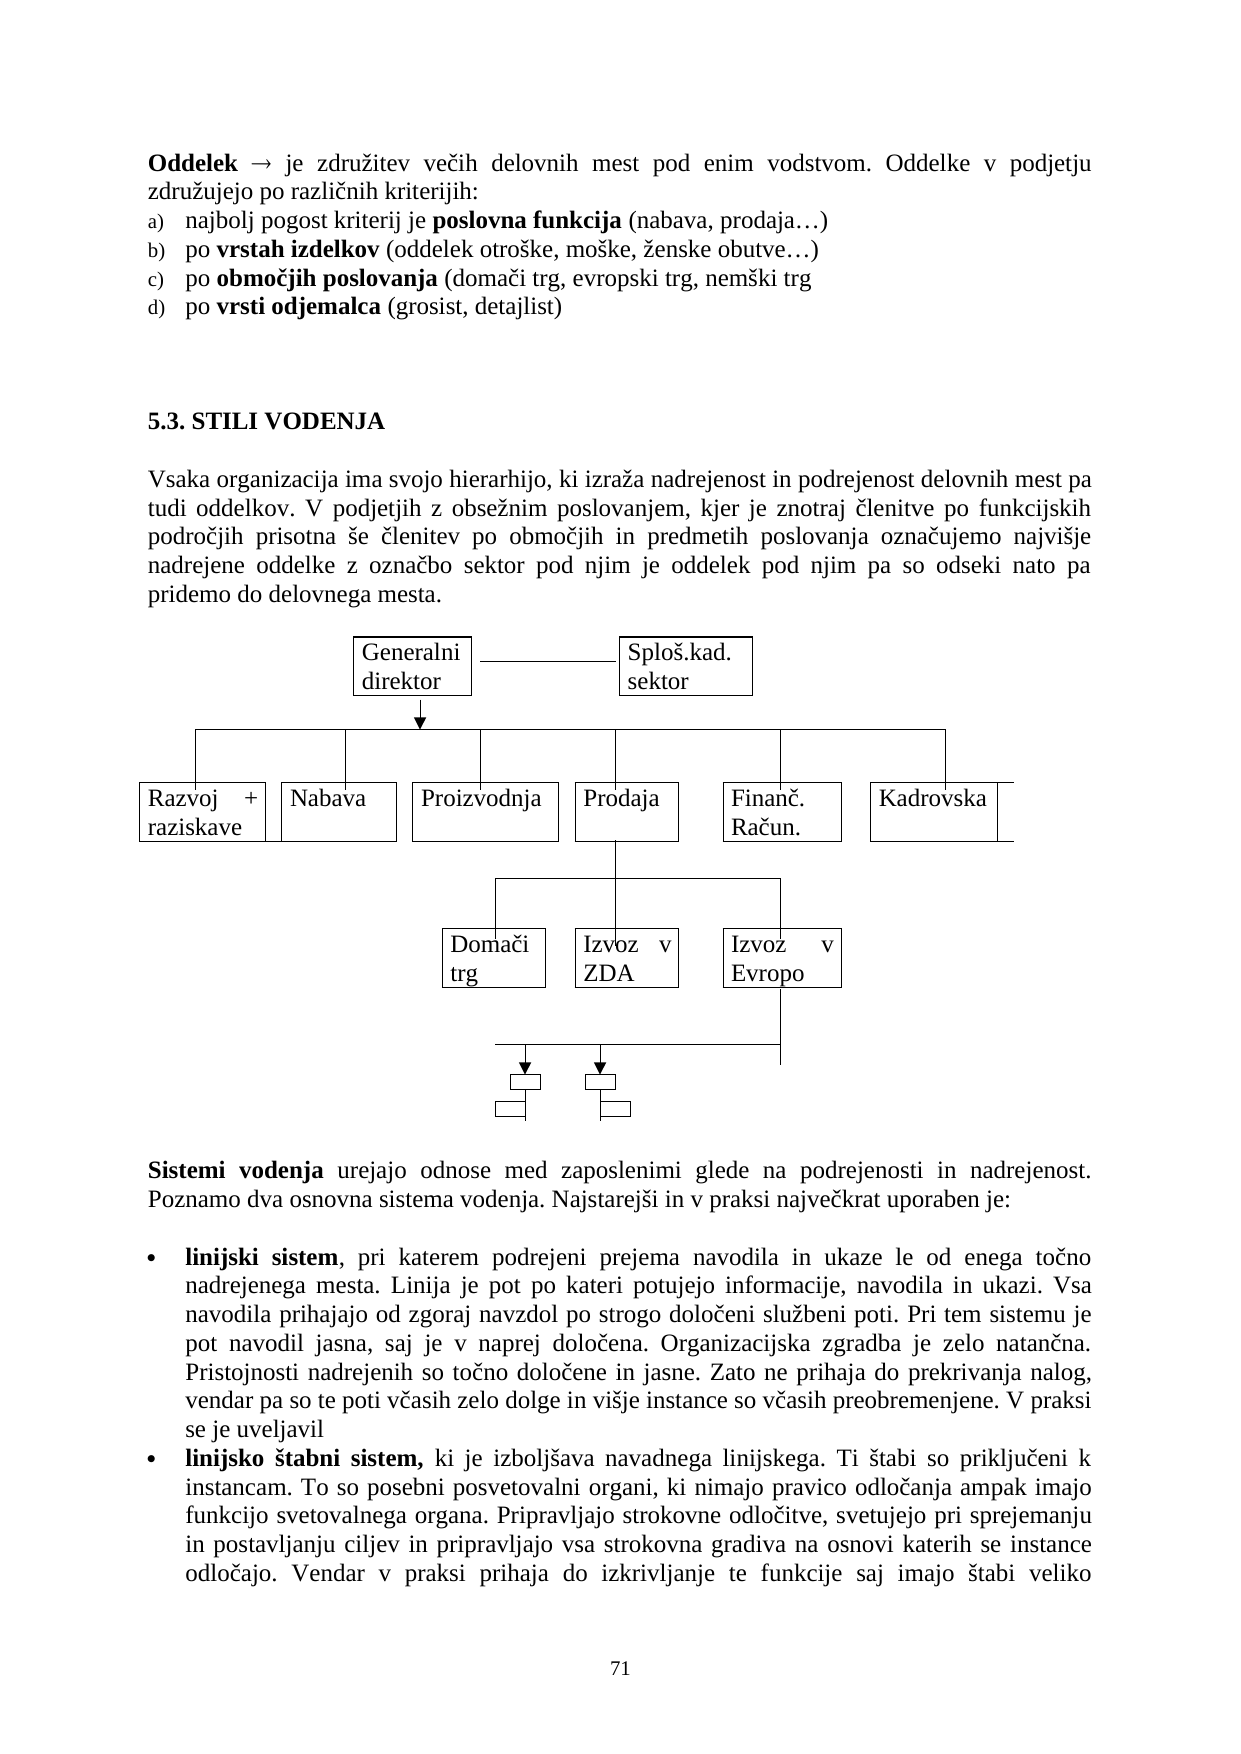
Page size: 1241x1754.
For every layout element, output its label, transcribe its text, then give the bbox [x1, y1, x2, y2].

table_header [489, 636, 575, 661]
table_header [894, 636, 1014, 695]
table_cell [282, 928, 396, 987]
table_cell [472, 841, 615, 928]
table_cell Izvoz v ZDA [576, 929, 678, 987]
table_header [140, 636, 265, 695]
table_cell [842, 928, 871, 987]
list najbolj pogost kriterij je poslovna funkcija (nabava, prodaja…) [148, 205, 1093, 234]
table_cell [871, 730, 894, 782]
table_cell [620, 696, 723, 729]
table_cell [397, 782, 412, 841]
table_cell [616, 879, 780, 928]
list linijski sistem, pri katerem podrejeni prejema navodila in ukaze le od enega točno nadrejenega mesta. Linija je pot po kateri potujejo informacije, navodila in ukazi. Vsa navodila prihajajo od zgoraj navzdol po strogo določeni službeni poti. Pri tem sistemu je pot navodil jasna, saj je v naprej določena. Organizacijska zgradba je zelo natančna. Pristojnosti nadrejenih so točno določene in jasne. Zato ne prihaja do prekrivanja nalog, vendar pa so te poti včasih zelo dolge in višje instance so včasih preobremenjene. V praksi se je uveljavil [148, 1242, 1093, 1443]
table_header [575, 636, 619, 695]
list po vrstah izdelkov (oddelek otroške, moške, ženske obutve…) [148, 234, 1093, 263]
table_cell [346, 730, 396, 782]
table_cell [894, 928, 1014, 987]
table_cell [481, 730, 489, 782]
table_cell [894, 730, 945, 782]
table_cell Nabava [282, 783, 396, 841]
table_cell [265, 695, 282, 729]
table_header [265, 636, 282, 695]
table_header [472, 636, 489, 695]
table_cell [559, 782, 575, 841]
table_cell [871, 928, 894, 987]
table_cell [842, 782, 870, 841]
table_cell [871, 695, 894, 729]
table_cell [1014, 695, 1031, 782]
table_header [282, 636, 353, 695]
table_cell [396, 841, 472, 928]
table_header [1014, 636, 1031, 695]
table_header [871, 636, 894, 695]
list po območjih poslovanja (domači trg, evropski trg, nemški trg [148, 263, 1093, 291]
table_header [797, 730, 871, 782]
table_cell [265, 730, 282, 841]
table_cell [282, 730, 345, 782]
table_header [1031, 636, 1099, 695]
table_cell Razvoj + raziskave [140, 783, 265, 841]
table_cell Kadrovska [871, 783, 997, 841]
table_header [753, 636, 797, 695]
table_cell Izvoz v Evropo [724, 929, 841, 987]
table_cell [489, 695, 575, 729]
table_cell Domači trg [443, 929, 545, 987]
table_cell [472, 695, 489, 729]
table_header [489, 662, 575, 695]
table_cell [265, 928, 282, 987]
table_cell Prodaja [576, 783, 678, 841]
table_cell [546, 928, 575, 987]
table_header Sploš.kad. sektor [620, 638, 752, 695]
table_cell Finanč. Račun. [724, 783, 841, 841]
list po vrsti odjemalca (grosist, detajlist) [148, 291, 1093, 320]
table_cell [282, 842, 396, 928]
table_cell [575, 730, 615, 782]
table_cell [396, 730, 472, 782]
table_cell [140, 695, 265, 782]
table_cell [1031, 782, 1099, 841]
table_cell [723, 730, 780, 782]
table_cell [1031, 928, 1099, 987]
table_cell [396, 928, 442, 987]
table_cell [723, 695, 797, 729]
table_header [797, 636, 871, 729]
table_cell [894, 695, 1014, 782]
table_cell [496, 879, 615, 928]
table_cell [282, 695, 396, 729]
table_cell [1031, 695, 1099, 782]
text Oddelek  je združitev večih delovnih mest pod enim vodstvom. Oddelke v podjetju združujejo po različnih kriterijih: [148, 148, 1093, 205]
table_cell [489, 730, 575, 782]
table_cell [1031, 841, 1099, 928]
table_cell [620, 730, 723, 782]
table_cell [616, 841, 871, 928]
table_cell [871, 842, 894, 928]
table_cell [1014, 841, 1031, 928]
table_cell [472, 730, 480, 782]
table_cell Proizvodnja [413, 783, 558, 841]
table_cell [396, 696, 472, 729]
table_cell [140, 928, 265, 987]
table_cell [1014, 782, 1031, 841]
table_cell [998, 783, 1014, 841]
table_cell [1014, 928, 1031, 987]
table_header Generalni direktor [354, 638, 471, 695]
table_cell [679, 928, 723, 987]
table_cell [894, 842, 1014, 928]
text Sistemi vodenja urejajo odnose med zaposlenimi glede na podrejenosti in nadrejenost. Poznamo dva osnovna sistema vodenja. Najstarejši in v praksi največkrat uporaben je: [148, 1155, 1093, 1213]
table_cell [265, 842, 282, 928]
table_cell [679, 782, 723, 841]
list linijsko štabni sistem, ki je izboljšava navadnega linijskega. Ti štabi so priključeni k instancam. To so posebni posvetovalni organi, ki nimajo pravico odločanja ampak imajo funkcijo svetovalnega organa. Pripravljajo strokovne odločitve, svetujejo pri sprejemanju in postavljanju ciljev in pripravljajo vsa strokovna gradiva na osnovi katerih se instance odločajo. Vendar v praksi prihaja do izkrivljanje te funkcije saj imajo štabi veliko [148, 1443, 1093, 1587]
text Vsaka organizacija ima svojo hierarhijo, ki izraža nadrejenost in podrejenost delovnih mest pa tudi oddelkov. V podjetjih z obsežnim poslovanjem, kjer je znotraj členitve po funkcijskih področjih prisotna še členitev po območjih in predmetih poslovanja označujemo najvišje nadrejene oddelke z označbo sektor pod njim je oddelek pod njim pa so odseki nato pa pridemo do delovnega mesta. [148, 464, 1093, 608]
table_cell [196, 730, 265, 782]
subtitle 5.3. STILI VODENJA [148, 406, 1093, 435]
table_cell [140, 842, 265, 928]
table_cell [575, 695, 619, 729]
table_cell [781, 730, 797, 782]
